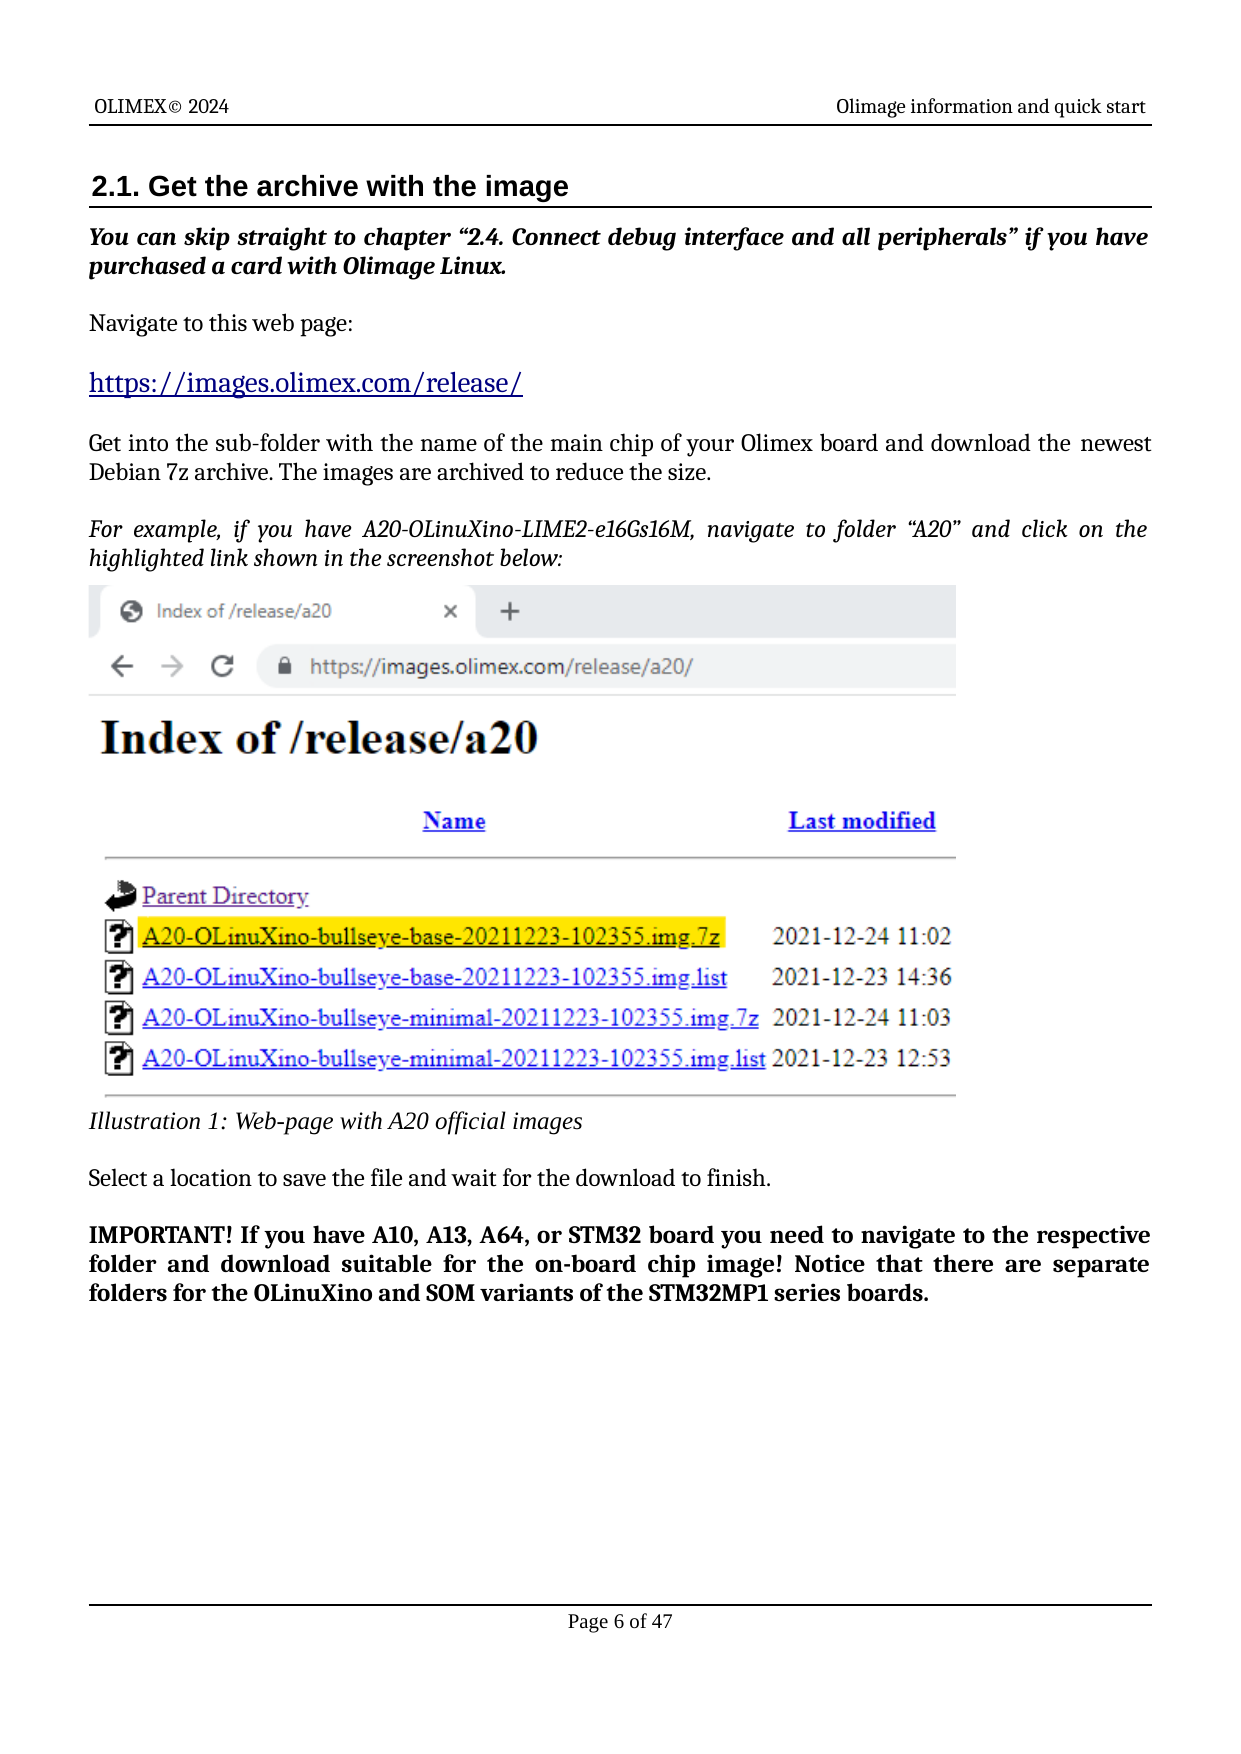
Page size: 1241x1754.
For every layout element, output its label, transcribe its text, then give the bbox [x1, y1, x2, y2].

text Illustration 1: Web-page with A20 official images [88, 1101, 956, 1135]
subtitle 2.1. Get the archive with the image [88, 167, 1152, 208]
text Navigate to this web page: [88, 309, 1152, 338]
text Get into the sub-folder with the name of the main chip of your Olimex board and download the newest Debian 7z archive. The images are archived to reduce the size. [88, 429, 1152, 486]
text IMPORTANT! If you have A10, A13, A64, or STM32 board you need to navigate to the respective folder and download suitable for the on-board chip image! Notice that there are separate folders for the OLinuXino and SOM variants of the STM32MP1 series boards. [88, 1221, 1152, 1307]
text Select a location to save the file and wait for the download to finish. [88, 1164, 1152, 1192]
text For example, if you have A20-OLinuXino-LIME2-e16Gs16M, navigate to folder “A20” and click on the highlighted link shown in the screenshot below: [88, 515, 1152, 573]
text https://images.olimex.com/release/ [88, 367, 1152, 400]
text You can skip straight to chapter “2.4. Connect debug interface and all peripherals” if you have purchased a card with Olimage Linux. [88, 223, 1152, 280]
picture [88, 585, 956, 1101]
